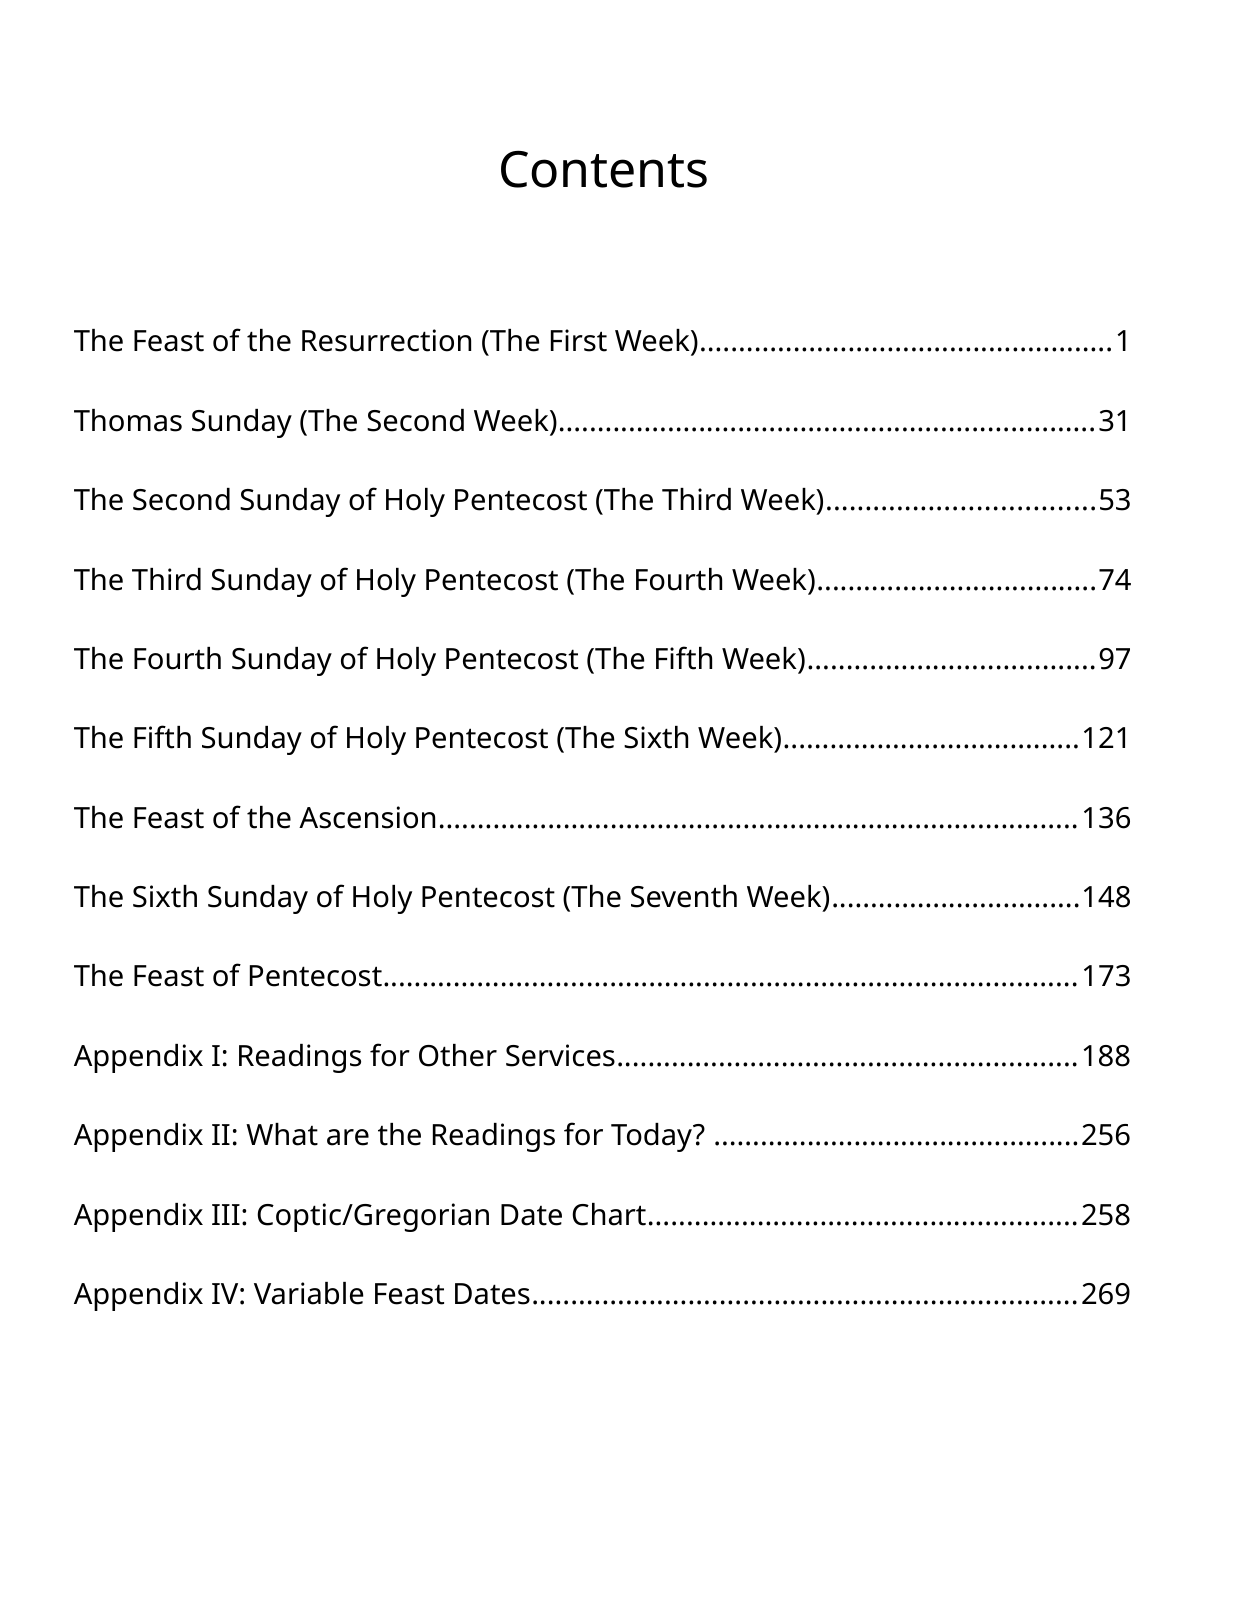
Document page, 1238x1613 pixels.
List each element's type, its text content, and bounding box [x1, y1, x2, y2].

text Appendix IV: Variable Feast Dates 269 [73, 1273, 1134, 1313]
text The Feast of the Resurrection (The First Week) 1 [73, 321, 1134, 360]
text The Fourth Sunday of Holy Pentecost (The Fifth Week) 97 [73, 638, 1134, 678]
text The Feast of the Ascension 136 [73, 797, 1134, 837]
text The Feast of Pentecost 173 [73, 956, 1134, 995]
text Appendix I: Readings for Other Services 188 [73, 1035, 1134, 1075]
text The Third Sunday of Holy Pentecost (The Fourth Week) 74 [73, 559, 1134, 598]
text The Sixth Sunday of Holy Pentecost (The Seventh Week) 148 [73, 876, 1134, 916]
text Contents [73, 133, 1134, 202]
text The Second Sunday of Holy Pentecost (The Third Week) 53 [73, 479, 1134, 519]
text The Fifth Sunday of Holy Pentecost (The Sixth Week) 121 [73, 718, 1134, 757]
text Appendix III: Coptic/Gregorian Date Chart 258 [73, 1194, 1134, 1233]
text Thomas Sunday (The Second Week) 31 [73, 400, 1134, 440]
text Appendix II: What are the Readings for Today? 256 [73, 1114, 1134, 1154]
